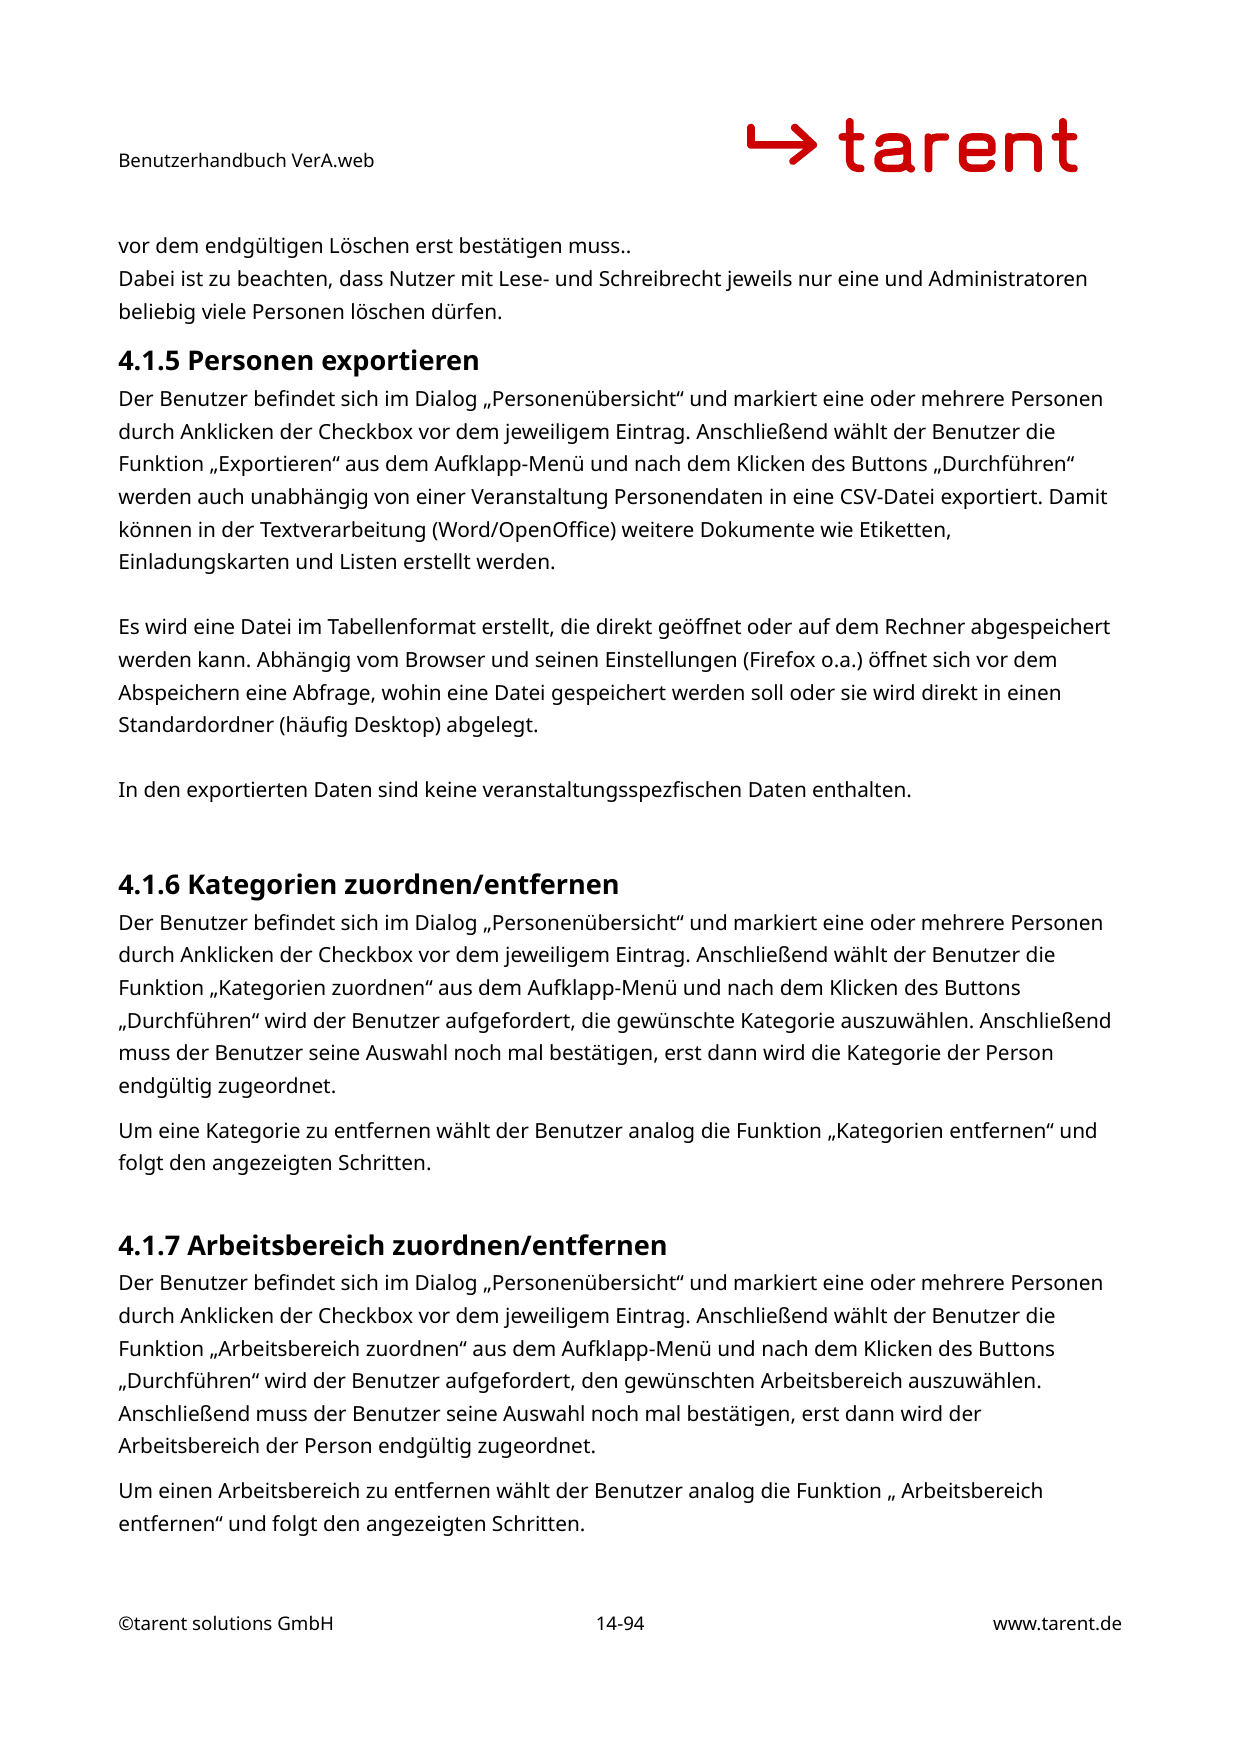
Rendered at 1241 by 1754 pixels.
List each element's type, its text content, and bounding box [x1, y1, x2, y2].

subtitle Kategorien zuordnen/entfernen [118, 866, 1122, 902]
text vor dem endgültigen Löschen erst bestätigen muss.. [118, 232, 1122, 260]
subtitle Personen exportieren [118, 342, 1122, 379]
text Um eine Kategorie zu entfernen wählt der Benutzer analog die Funktion „Kategorien entfernen“ und folgt den angezeigten Schritten. [118, 1116, 1122, 1177]
text Der Benutzer befindet sich im Dialog „Personenübersicht“ und markiert eine oder mehrere Personen durch Anklicken der Checkbox vor dem jeweiligem Eintrag. Anschließend wählt der Benutzer die Funktion „Arbeitsbereich zuordnen“ aus dem Aufklapp-Menü und nach dem Klicken des Buttons „Durchführen“ wird der Benutzer aufgefordert, den gewünschten Arbeitsbereich auszuwählen. Anschließend muss der Benutzer seine Auswahl noch mal bestätigen, erst dann wird der Arbeitsbereich der Person endgültig zugeordnet. [118, 1268, 1122, 1460]
subtitle Arbeitsbereich zuordnen/entfernen [118, 1226, 1122, 1263]
text Dabei ist zu beachten, dass Nutzer mit Lese- und Schreibrecht jeweils nur eine und Administratoren beliebig viele Personen löschen dürfen. [118, 264, 1122, 325]
text In den exportierten Daten sind keine veranstaltungsspezfischen Daten enthalten. [118, 776, 1122, 804]
text Der Benutzer befindet sich im Dialog „Personenübersicht“ und markiert eine oder mehrere Personen durch Anklicken der Checkbox vor dem jeweiligem Eintrag. Anschließend wählt der Benutzer die Funktion „Exportieren“ aus dem Aufklapp-Menü und nach dem Klicken des Buttons „Durchführen“ werden auch unabhängig von einer Veranstaltung Personendaten in eine CSV-Datei exportiert. Damit können in der Textverarbeitung (Word/OpenOffice) weitere Dokumente wie Etiketten, Einladungskarten und Listen erstellt werden. [118, 384, 1122, 576]
text Es wird eine Datei im Tabellenformat erstellt, die direkt geöffnet oder auf dem Rechner abgespeichert werden kann. Abhängig vom Browser und seinen Einstellungen (Firefox o.a.) öffnet sich vor dem Abspeichern eine Abfrage, wohin eine Datei gespeichert werden soll oder sie wird direkt in einen Standardordner (häufig Desktop) abgelegt. [118, 612, 1122, 739]
text Um einen Arbeitsbereich zu entfernen wählt der Benutzer analog die Funktion „ Arbeitsbereich entfernen“ und folgt den angezeigten Schritten. [118, 1477, 1122, 1538]
text Der Benutzer befindet sich im Dialog „Personenübersicht“ und markiert eine oder mehrere Personen durch Anklicken der Checkbox vor dem jeweiligem Eintrag. Anschließend wählt der Benutzer die Funktion „Kategorien zuordnen“ aus dem Aufklapp-Menü und nach dem Klicken des Buttons „Durchführen“ wird der Benutzer aufgefordert, die gewünschte Kategorie auszuwählen. Anschließend muss der Benutzer seine Auswahl noch mal bestätigen, erst dann wird die Kategorie der Person endgültig zugeordnet. [118, 908, 1122, 1099]
